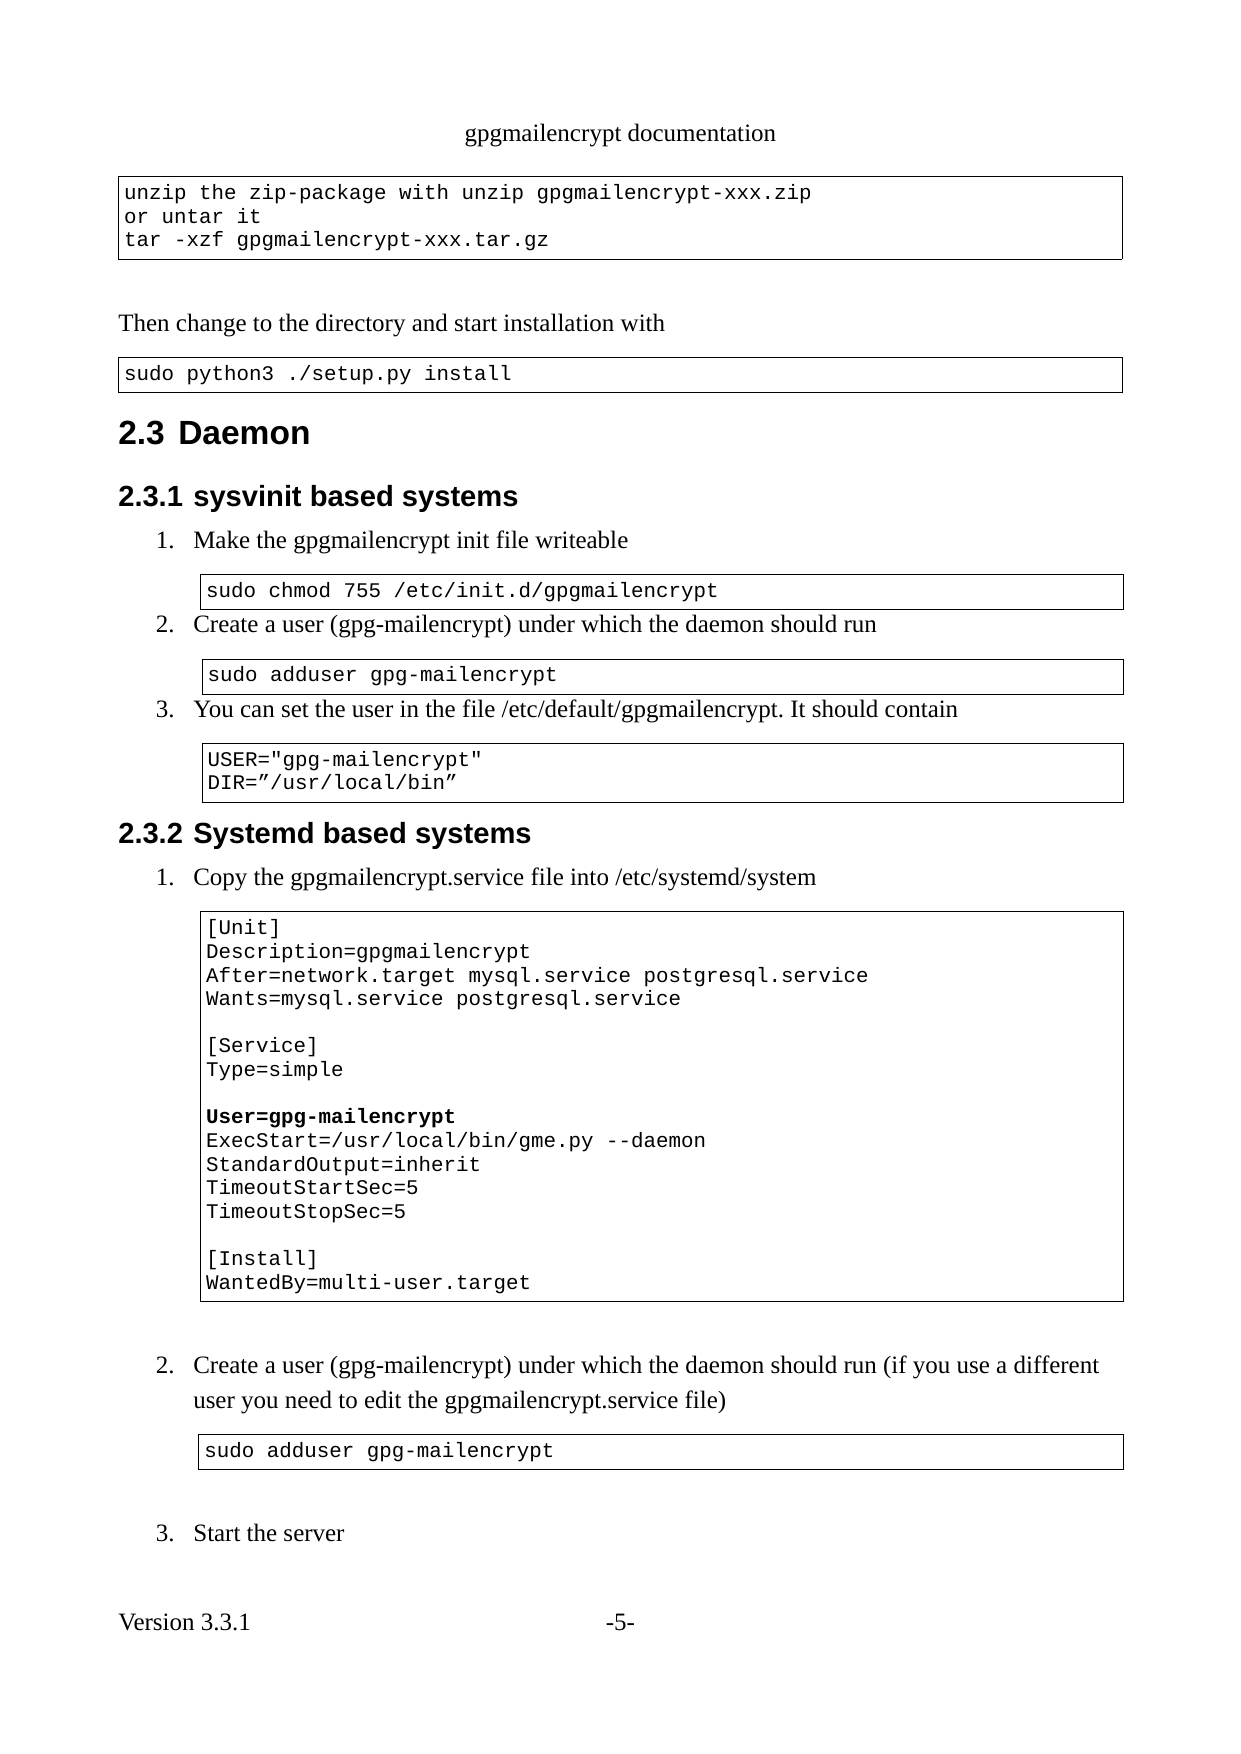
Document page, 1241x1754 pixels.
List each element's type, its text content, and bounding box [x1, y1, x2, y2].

table_header [Unit] Description=gpgmailencrypt After=network.target mysql.service postgresql.service Wants=mysql.service postgresql.service [Service] Type=simple User=gpg-mailencrypt ExecStart=/usr/local/bin/gme.py --daemon StandardOutput=inherit TimeoutStartSec=5 TimeoutStopSec=5 [Install] WantedBy=multi-user.target [201, 912, 1123, 1301]
list Copy the gpgmailencrypt.service file into /etc/systemd/system [156, 862, 1122, 891]
list Create a user (gpg-mailencrypt) under which the daemon should run [156, 609, 1122, 638]
list Create a user (gpg-mailencrypt) under which the daemon should run (if you use a different user you need to edit the gpgmailencrypt.service file) [156, 1351, 1122, 1414]
subtitle Daemon [118, 413, 1122, 452]
table_header sudo adduser gpg-mailencrypt [203, 660, 1123, 694]
table_header unzip the zip-package with unzip gpgmailencrypt-xxx.zip or untar it tar -xzf gpgmailencrypt-xxx.tar.gz [119, 177, 1122, 259]
list Start the server [156, 1518, 1122, 1547]
text Then change to the directory and start installation with [118, 308, 1122, 337]
list You can set the user in the file /etc/default/gpgmailencrypt. It should contain [156, 694, 1122, 722]
subtitle Systemd based systems [118, 816, 1122, 850]
table_header USER="gpg-mailencrypt" DIR=”/usr/local/bin” [203, 744, 1123, 802]
table_header sudo chmod 755 /etc/init.d/gpgmailencrypt [201, 575, 1123, 609]
list Make the gpgmailencrypt init file writeable [156, 525, 1122, 554]
table_header sudo python3 ./setup.py install [119, 358, 1122, 392]
subtitle sysvinit based systems [118, 479, 1122, 512]
table_header sudo adduser gpg-mailencrypt [199, 1435, 1123, 1469]
